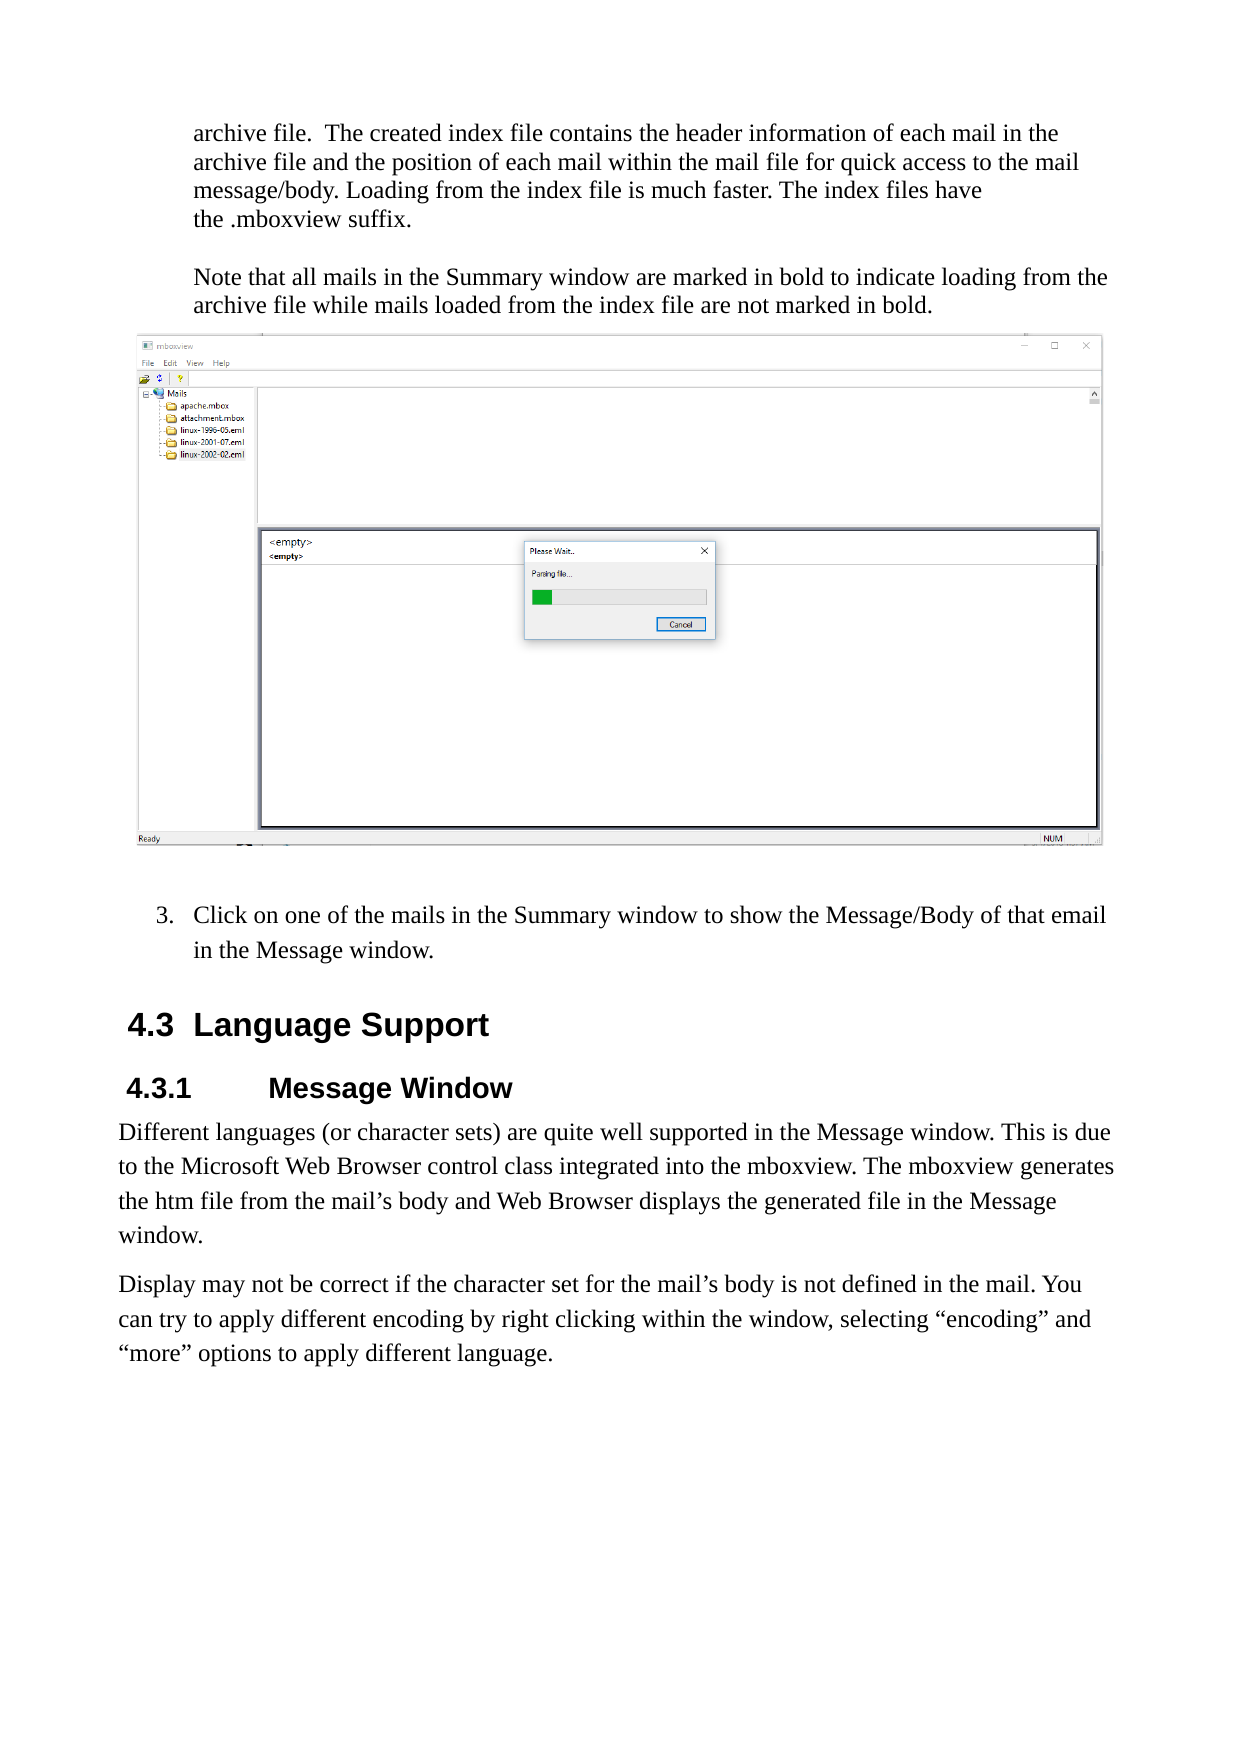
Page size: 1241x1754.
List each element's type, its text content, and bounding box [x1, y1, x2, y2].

text Display may not be correct if the character set for the mail’s body is not defined in the mail. You can try to apply different encoding by right clicking within the window, selecting “encoding” and “more” options to apply different language. [118, 1269, 1122, 1367]
picture [136, 333, 1104, 846]
subtitle Message Window [118, 1071, 1122, 1104]
text Different languages (or character sets) are quite well supported in the Message window. This is due to the Microsoft Web Browser control class integrated into the mboxview. The mboxview generates the htm file from the mail’s body and Web Browser displays the generated file in the Message window. [118, 1117, 1122, 1249]
list archive file. The created index file contains the header information of each mail in the archive file and the position of each mail within the mail file for quick access to the mail message/body. Loading from the index file is much faster. The index files have the .mboxview suffix. Note that all mails in the Summary window are marked in bold to indicate loading from the archive file while mails loaded from the index file are not marked in bold. [156, 118, 1122, 319]
subtitle Language Support [118, 1005, 1122, 1044]
list Click on one of the mails in the Summary window to show the Message/Body of that email in the Message window. [156, 901, 1122, 964]
